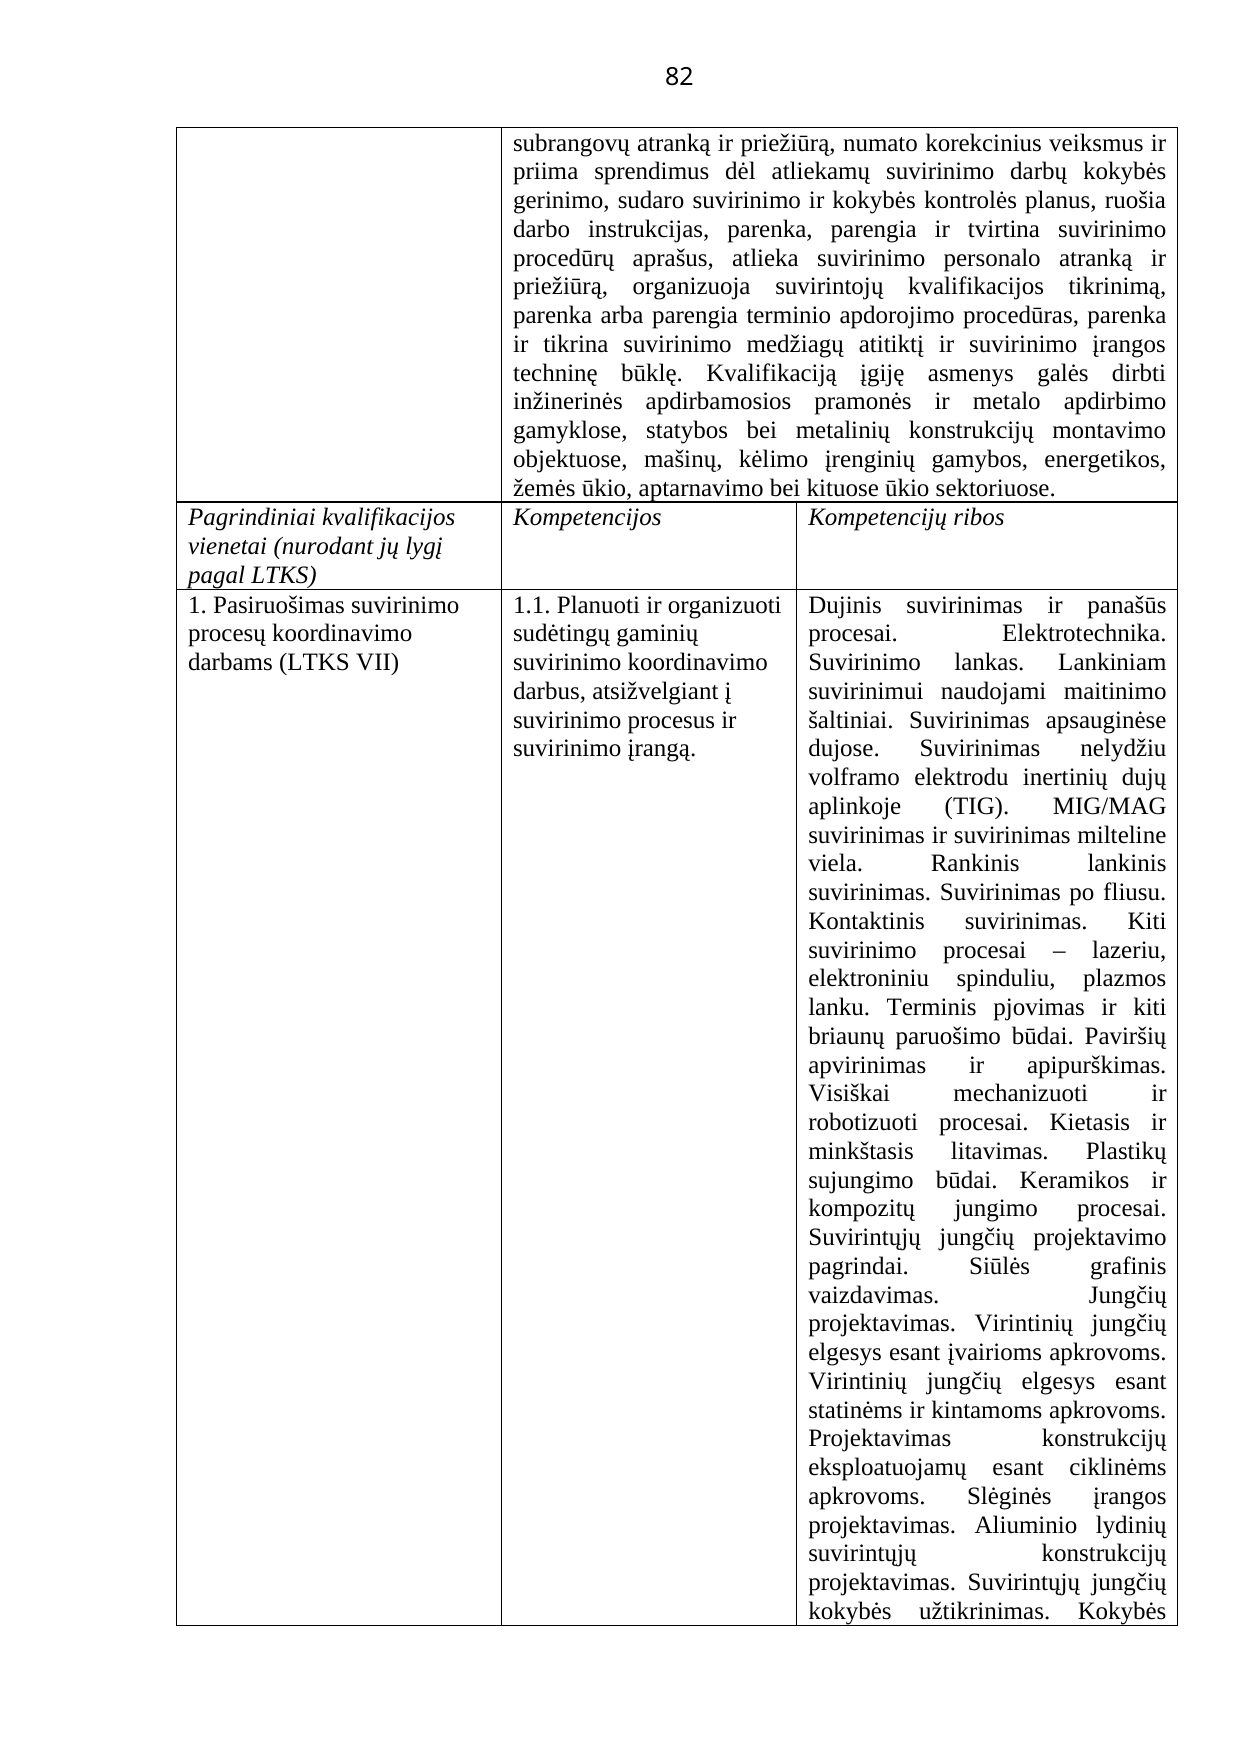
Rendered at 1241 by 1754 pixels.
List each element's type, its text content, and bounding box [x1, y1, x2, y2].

table_header subrangovų atranką ir priežiūrą, numato korekcinius veiksmus ir priima sprendimus dėl atliekamų suvirinimo darbų kokybės gerinimo, sudaro suvirinimo ir kokybės kontrolės planus, ruošia darbo instrukcijas, parenka, parengia ir tvirtina suvirinimo procedūrų aprašus, atlieka suvirinimo personalo atranką ir priežiūrą, organizuoja suvirintojų kvalifikacijos tikrinimą, parenka arba parengia terminio apdorojimo procedūras, parenka ir tikrina suvirinimo medžiagų atitiktį ir suvirinimo įrangos techninę būklę. Kvalifikaciją įgiję asmenys galės dirbti inžinerinės apdirbamosios pramonės ir metalo apdirbimo gamyklose, statybos bei metalinių konstrukcijų montavimo objektuose, mašinų, kėlimo įrenginių gamybos, energetikos, žemės ūkio, aptarnavimo bei kituose ūkio sektoriuose. [502, 128, 1177, 501]
table_cell Pagrindiniai kvalifikacijos vienetai (nurodant jų lygį pagal LTKS) [177, 503, 501, 589]
table_cell Kompetencijos [502, 503, 796, 589]
table_cell 1.1. Planuoti ir organizuoti sudėtingų gaminių suvirinimo koordinavimo darbus, atsižvelgiant į suvirinimo procesus ir suvirinimo įrangą. [502, 590, 796, 1625]
table_cell Dujinis suvirinimas ir panašūs procesai. Elektrotechnika. Suvirinimo lankas. Lankiniam suvirinimui naudojami maitinimo šaltiniai. Suvirinimas apsauginėse dujose. Suvirinimas nelydžiu volframo elektrodu inertinių dujų aplinkoje (TIG). MIG/MAG suvirinimas ir suvirinimas milteline viela. Rankinis lankinis suvirinimas. Suvirinimas po fliusu. Kontaktinis suvirinimas. Kiti suvirinimo procesai – lazeriu, elektroniniu spinduliu, plazmos lanku. Terminis pjovimas ir kiti briaunų paruošimo būdai. Paviršių apvirinimas ir apipurškimas. Visiškai mechanizuoti ir robotizuoti procesai. Kietasis ir minkštasis litavimas. Plastikų sujungimo būdai. Keramikos ir kompozitų jungimo procesai. Suvirintųjų jungčių projektavimo pagrindai. Siūlės grafinis vaizdavimas. Jungčių projektavimas. Virintinių jungčių elgesys esant įvairioms apkrovoms. Virintinių jungčių elgesys esant statinėms ir kintamoms apkrovoms. Projektavimas konstrukcijų eksploatuojamų esant ciklinėms apkrovoms. Slėginės įrangos projektavimas. Aliuminio lydinių suvirintųjų konstrukcijų projektavimas. Suvirintųjų jungčių kokybės užtikrinimas. Kokybės [797, 590, 1177, 1625]
table_cell Kompetencijų ribos [797, 503, 1177, 589]
table_header [177, 128, 501, 501]
table_cell 1. Pasiruošimas suvirinimo procesų koordinavimo darbams (LTKS VII) [177, 590, 501, 1625]
